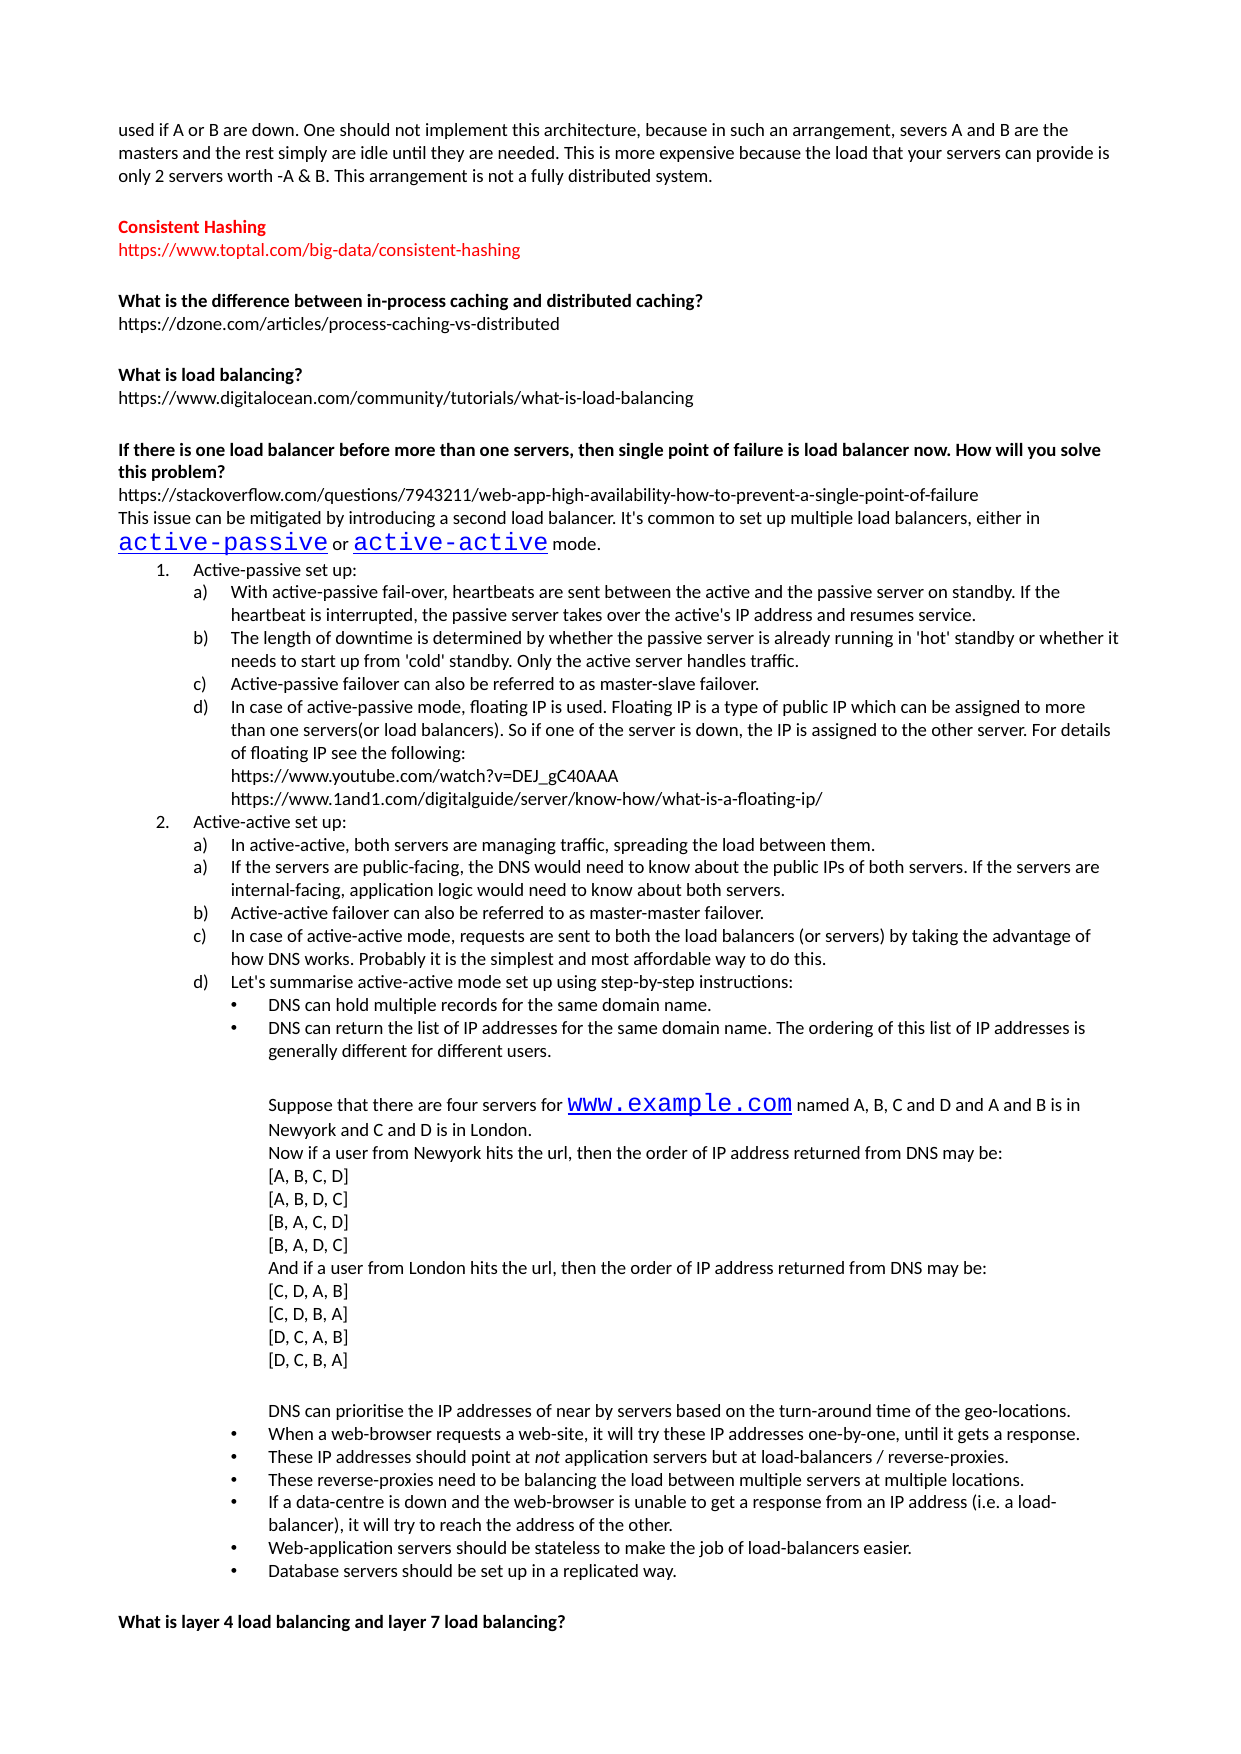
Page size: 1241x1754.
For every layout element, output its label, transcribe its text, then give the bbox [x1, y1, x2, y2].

text https://stackoverflow.com/questions/7943211/web-app-high-availability-how-to-prevent-a-single-point-of-failure [118, 483, 1122, 506]
text What is layer 4 load balancing and layer 7 load balancing? [118, 1611, 1122, 1633]
list Let's summarise active-active mode set up using step-by-step instructions: [193, 970, 1122, 993]
list [C, D, B, A] [231, 1302, 1122, 1325]
list Active-active set up: [156, 810, 1122, 833]
list Active-passive failover can also be referred to as master-slave failover. [193, 672, 1122, 695]
list Database servers should be set up in a replicated way. [231, 1559, 1122, 1582]
text used if A or B are down. One should not implement this architecture, because in such an arrangement, severs A and B are the masters and the rest simply are idle until they are needed. This is more expensive because the load that your servers can provide is only 2 servers worth -A & B. This arrangement is not a fully distributed system. [118, 118, 1122, 187]
list https://www.youtube.com/watch?v=DEJ_gC40AAA [193, 764, 1122, 787]
list [B, A, D, C] [231, 1233, 1122, 1256]
text https://www.toptal.com/big-data/consistent-hashing [118, 238, 1122, 261]
list Web-application servers should be stateless to make the job of load-balancers easier. [231, 1536, 1122, 1559]
list With active-passive fail-over, heartbeats are sent between the active and the passive server on standby. If the heartbeat is interrupted, the passive server takes over the active's IP address and resumes service. [193, 581, 1122, 626]
text Consistent Hashing [118, 215, 1122, 238]
list [C, D, A, B] [231, 1279, 1122, 1302]
text https://dzone.com/articles/process-caching-vs-distributed [118, 312, 1122, 335]
list [A, B, C, D] [231, 1164, 1122, 1187]
list Active-active failover can also be referred to as master-master failover. [193, 901, 1122, 924]
text https://www.digitalocean.com/community/tutorials/what-is-load-balancing [118, 386, 1122, 409]
list [A, B, D, C] [231, 1187, 1122, 1210]
list DNS can hold multiple records for the same domain name. [231, 993, 1122, 1016]
list When a web-browser requests a web-site, it will try these IP addresses one-by-one, until it gets a response. [231, 1422, 1122, 1445]
text What is the difference between in-process caching and distributed caching? [118, 289, 1122, 312]
list DNS can prioritise the IP addresses of near by servers based on the turn-around time of the geo-locations. [231, 1399, 1122, 1422]
list [B, A, C, D] [231, 1210, 1122, 1233]
list And if a user from London hits the url, then the order of IP address returned from DNS may be: [231, 1256, 1122, 1279]
text What is load balancing? [118, 363, 1122, 386]
list In case of active-passive mode, floating IP is used. Floating IP is a type of public IP which can be assigned to more than one servers(or load balancers). So if one of the server is down, the IP is assigned to the other server. For details of floating IP see the following: [193, 695, 1122, 764]
list These reverse-proxies need to be balancing the load between multiple servers at multiple locations. [231, 1468, 1122, 1491]
list [D, C, B, A] [231, 1348, 1122, 1371]
list In active-active, both servers are managing traffic, spreading the load between them. [193, 833, 1122, 856]
list If the servers are public-facing, the DNS would need to know about the public IPs of both servers. If the servers are internal-facing, application logic would need to know about both servers. [193, 856, 1122, 901]
list Suppose that there are four servers for www.example.com named A, B, C and D and A and B is in Newyork and C and D is in London. [231, 1090, 1122, 1141]
list DNS can return the list of IP addresses for the same domain name. The ordering of this list of IP addresses is generally different for different users. [231, 1016, 1122, 1062]
list [D, C, A, B] [231, 1325, 1122, 1348]
text If there is one load balancer before more than one servers, then single point of failure is load balancer now. How will you solve this problem? [118, 438, 1122, 483]
text This issue can be mitigated by introducing a second load balancer. It's common to set up multiple load balancers, either in active-passive or active-active mode. [118, 506, 1122, 558]
list The length of downtime is determined by whether the passive server is already running in 'hot' standby or whether it needs to start up from 'cold' standby. Only the active server handles traffic. [193, 626, 1122, 672]
list If a data-centre is down and the web-browser is unable to get a response from an IP address (i.e. a load-balancer), it will try to reach the address of the other. [231, 1491, 1122, 1536]
list In case of active-active mode, requests are sent to both the load balancers (or servers) by taking the advantage of how DNS works. Probably it is the simplest and most affordable way to do this. [193, 924, 1122, 970]
list Active-passive set up: [156, 558, 1122, 581]
list Now if a user from Newyork hits the url, then the order of IP address returned from DNS may be: [231, 1141, 1122, 1164]
list These IP addresses should point at not application servers but at load-balancers / reverse-proxies. [231, 1445, 1122, 1468]
list https://www.1and1.com/digitalguide/server/know-how/what-is-a-floating-ip/ [193, 787, 1122, 810]
